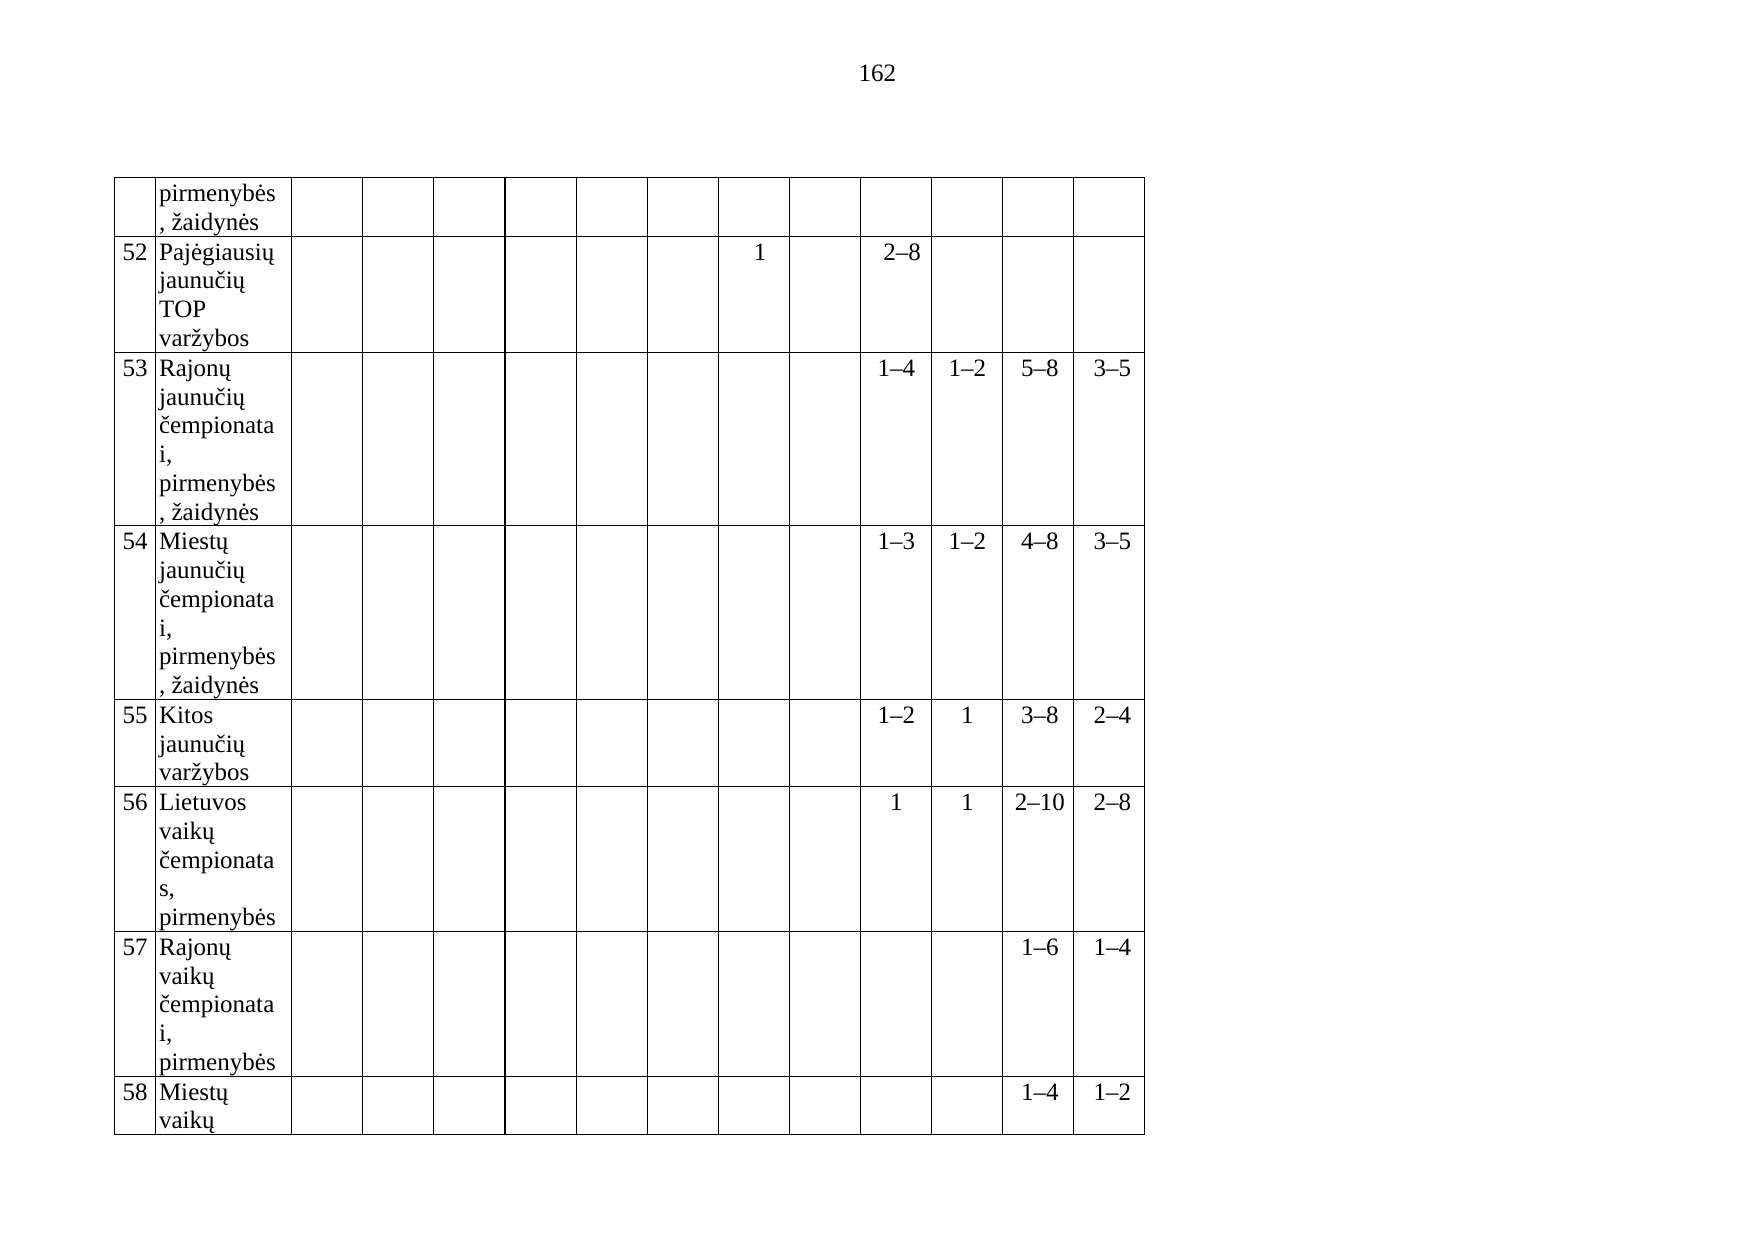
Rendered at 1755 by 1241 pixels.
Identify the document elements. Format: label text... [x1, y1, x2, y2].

table_cell [292, 932, 362, 1076]
table_cell 54 [115, 526, 155, 699]
table_cell [292, 700, 362, 786]
table_cell 1–2 [932, 526, 1002, 699]
table_cell [506, 353, 576, 525]
table_cell [363, 787, 433, 931]
table_cell 1–4 [861, 353, 931, 525]
table_cell [648, 237, 718, 352]
table_cell [932, 237, 1002, 352]
table_cell [506, 932, 576, 1076]
table_cell [292, 526, 362, 699]
table_cell 55 [115, 700, 155, 786]
table_cell [506, 526, 576, 699]
table_cell [292, 178, 362, 236]
table_cell [790, 932, 860, 1076]
table_cell 2–8 [861, 237, 931, 352]
table_cell [932, 178, 1002, 236]
table_cell 1–4 [1003, 1077, 1073, 1134]
table_cell [577, 1077, 647, 1134]
table_cell [790, 787, 860, 931]
table_cell [577, 787, 647, 931]
table_cell [292, 353, 362, 525]
table_cell 2–8 [1074, 787, 1144, 931]
table_cell [577, 700, 647, 786]
table_cell [861, 178, 931, 236]
table_cell [790, 700, 860, 786]
table_cell 56 [115, 787, 155, 931]
table_cell [1003, 178, 1073, 236]
table_cell [506, 787, 576, 931]
table_cell [719, 1077, 789, 1134]
table_cell 1–2 [861, 700, 931, 786]
table_cell [719, 178, 789, 236]
table_cell [790, 1077, 860, 1134]
table_cell [648, 700, 718, 786]
table_cell 1 [861, 787, 931, 931]
table_cell [577, 178, 647, 236]
table_cell [434, 700, 504, 786]
table_cell 53 [115, 353, 155, 525]
table_cell [648, 353, 718, 525]
table_cell [506, 178, 576, 236]
table_cell Lietuvos vaikų čempionatas, pirmenybės [156, 787, 291, 931]
table_cell [434, 237, 504, 352]
table_cell [790, 178, 860, 236]
table_cell [577, 932, 647, 1076]
table_cell [790, 237, 860, 352]
table_cell pirmenybės, žaidynės [156, 178, 291, 236]
table_cell Rajonų jaunučių čempionatai, pirmenybės, žaidynės [156, 353, 291, 525]
table_cell [861, 1077, 931, 1134]
table_cell [932, 932, 1002, 1076]
table_cell Miestų jaunučių čempionatai, pirmenybės, žaidynės [156, 526, 291, 699]
table_cell [434, 526, 504, 699]
table_cell [719, 700, 789, 786]
table_cell 1–6 [1003, 932, 1073, 1076]
table_cell [1074, 178, 1144, 236]
table_cell [292, 1077, 362, 1134]
table_cell [434, 787, 504, 931]
table_cell [790, 353, 860, 525]
table_cell Pajėgiausių jaunučių TOP varžybos [156, 237, 291, 352]
table_cell [434, 1077, 504, 1134]
table_cell [577, 237, 647, 352]
table_cell [363, 700, 433, 786]
table_cell 3–5 [1074, 353, 1144, 525]
table_cell 1–2 [1074, 1077, 1144, 1134]
table_cell [719, 787, 789, 931]
table_cell 1–2 [932, 353, 1002, 525]
table_cell 1–4 [1074, 932, 1144, 1076]
table_cell 1 [932, 787, 1002, 931]
table_cell [577, 526, 647, 699]
table_cell [363, 178, 433, 236]
table_cell [434, 353, 504, 525]
table_cell [932, 1077, 1002, 1134]
table_cell [292, 237, 362, 352]
table_cell [648, 526, 718, 699]
table_cell 1–3 [861, 526, 931, 699]
table_cell 57 [115, 932, 155, 1076]
table_cell [363, 353, 433, 525]
table_cell [115, 178, 155, 236]
table_cell 3–8 [1003, 700, 1073, 786]
table_cell [434, 178, 504, 236]
table_cell 1 [719, 237, 789, 352]
table_cell [648, 787, 718, 931]
table_cell [790, 526, 860, 699]
table_cell [719, 932, 789, 1076]
table_cell [648, 932, 718, 1076]
table_cell [719, 353, 789, 525]
table_cell [648, 1077, 718, 1134]
table_cell 2–10 [1003, 787, 1073, 931]
table_cell [506, 237, 576, 352]
table_cell 1 [932, 700, 1002, 786]
table_cell [292, 787, 362, 931]
table_cell [577, 353, 647, 525]
table_cell [1003, 237, 1073, 352]
table_cell [506, 700, 576, 786]
table_cell 3–5 [1074, 526, 1144, 699]
table_cell Rajonų vaikų čempionatai, pirmenybės [156, 932, 291, 1076]
table_cell Miestų vaikų [156, 1077, 291, 1134]
table_cell [363, 932, 433, 1076]
table_cell 52 [115, 237, 155, 352]
table_cell [648, 178, 718, 236]
table_cell Kitos jaunučių varžybos [156, 700, 291, 786]
table_cell 4–8 [1003, 526, 1073, 699]
table_cell [1074, 237, 1144, 352]
table_cell [719, 526, 789, 699]
table_cell [434, 932, 504, 1076]
table_cell 5–8 [1003, 353, 1073, 525]
table_cell [363, 237, 433, 352]
table_cell [363, 1077, 433, 1134]
table_cell [861, 932, 931, 1076]
table_cell 2–4 [1074, 700, 1144, 786]
table_cell 58 [115, 1077, 155, 1134]
table_cell [363, 526, 433, 699]
table_cell [506, 1077, 576, 1134]
